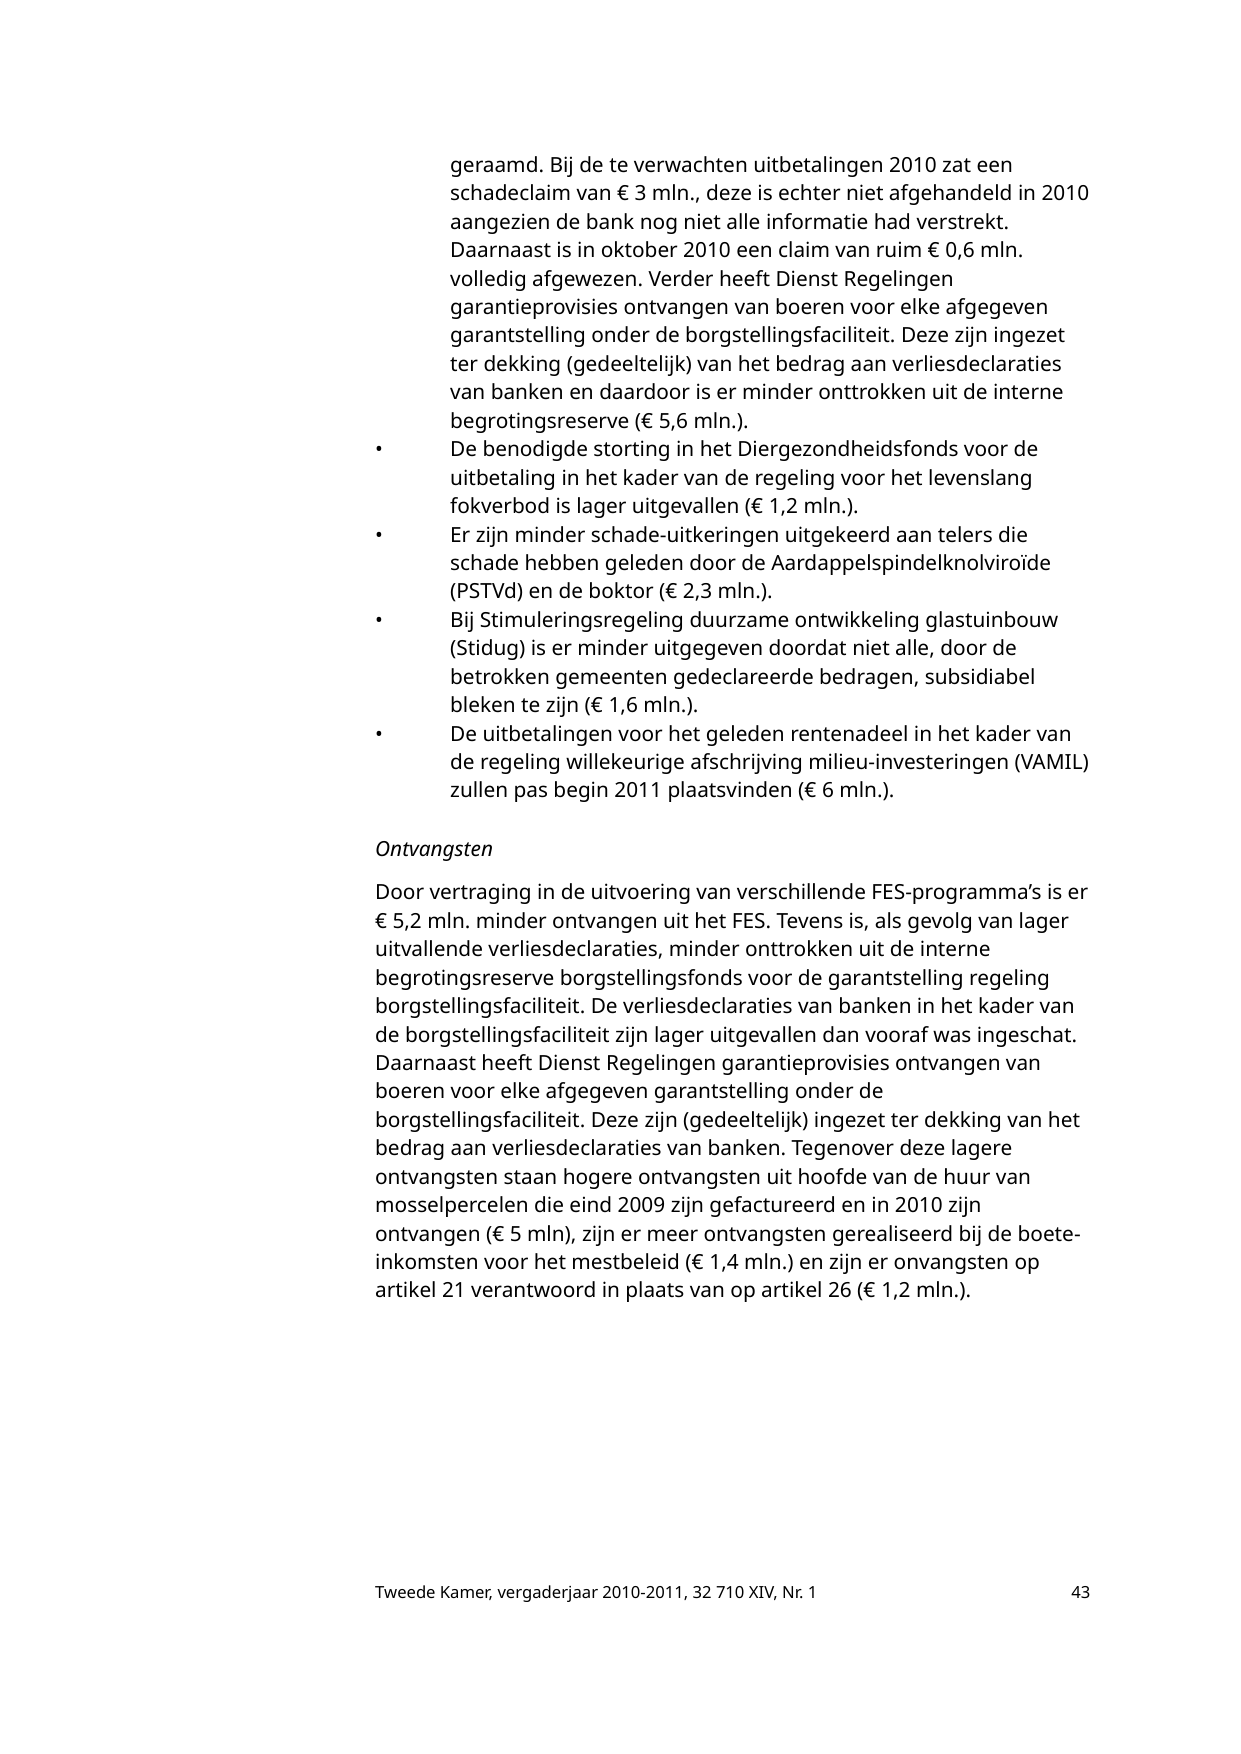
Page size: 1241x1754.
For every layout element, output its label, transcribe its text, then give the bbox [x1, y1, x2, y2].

list Er zijn minder schade-uitkeringen uitgekeerd aan telers die schade hebben geleden door de Aardappelspindelknolviroïde (PSTVd) en de boktor (€ 2,3 mln.). [375, 520, 1090, 605]
list geraamd. Bij de te verwachten uitbetalingen 2010 zat een schadeclaim van € 3 mln., deze is echter niet afgehandeld in 2010 aangezien de bank nog niet alle informatie had verstrekt. Daarnaast is in oktober 2010 een claim van ruim € 0,6 mln. volledig afgewezen. Verder heeft Dienst Regelingen garantieprovisies ontvangen van boeren voor elke afgegeven garantstelling onder de borgstellingsfaciliteit. Deze zijn ingezet ter dekking (gedeeltelijk) van het bedrag aan verliesdeclaraties van banken en daardoor is er minder onttrokken uit de interne begrotingsreserve (€ 5,6 mln.). [375, 150, 1090, 434]
text Door vertraging in de uitvoering van verschillende FES-programma’s is er € 5,2 mln. minder ontvangen uit het FES. Tevens is, als gevolg van lager uitvallende verliesdeclaraties, minder onttrokken uit de interne begrotingsreserve borgstellingsfonds voor de garantstelling regeling borgstellingsfaciliteit. De verliesdeclaraties van banken in het kader van de borgstellingsfaciliteit zijn lager uitgevallen dan vooraf was ingeschat. Daarnaast heeft Dienst Regelingen garantieprovisies ontvangen van boeren voor elke afgegeven garantstelling onder de borgstellingsfaciliteit. Deze zijn (gedeeltelijk) ingezet ter dekking van het bedrag aan verliesdeclaraties van banken. Tegenover deze lagere ontvangsten staan hogere ontvangsten uit hoofde van de huur van mosselpercelen die eind 2009 zijn gefactureerd en in 2010 zijn ontvangen (€ 5 mln), zijn er meer ontvangsten gerealiseerd bij de boete-inkomsten voor het mestbeleid (€ 1,4 mln.) en zijn er onvangsten op artikel 21 verantwoord in plaats van op artikel 26 (€ 1,2 mln.). [375, 877, 1090, 1304]
list Bij Stimuleringsregeling duurzame ontwikkeling glastuinbouw (Stidug) is er minder uitgegeven doordat niet alle, door de betrokken gemeenten gedeclareerde bedragen, subsidiabel bleken te zijn (€ 1,6 mln.). [375, 605, 1090, 719]
text Ontvangsten [375, 834, 1090, 862]
list De uitbetalingen voor het geleden rentenadeel in het kader van de regeling willekeurige afschrijving milieu-investeringen (VAMIL) zullen pas begin 2011 plaatsvinden (€ 6 mln.). [375, 719, 1090, 804]
list De benodigde storting in het Diergezondheidsfonds voor de uitbetaling in het kader van de regeling voor het levenslang fokverbod is lager uitgevallen (€ 1,2 mln.). [375, 434, 1090, 520]
